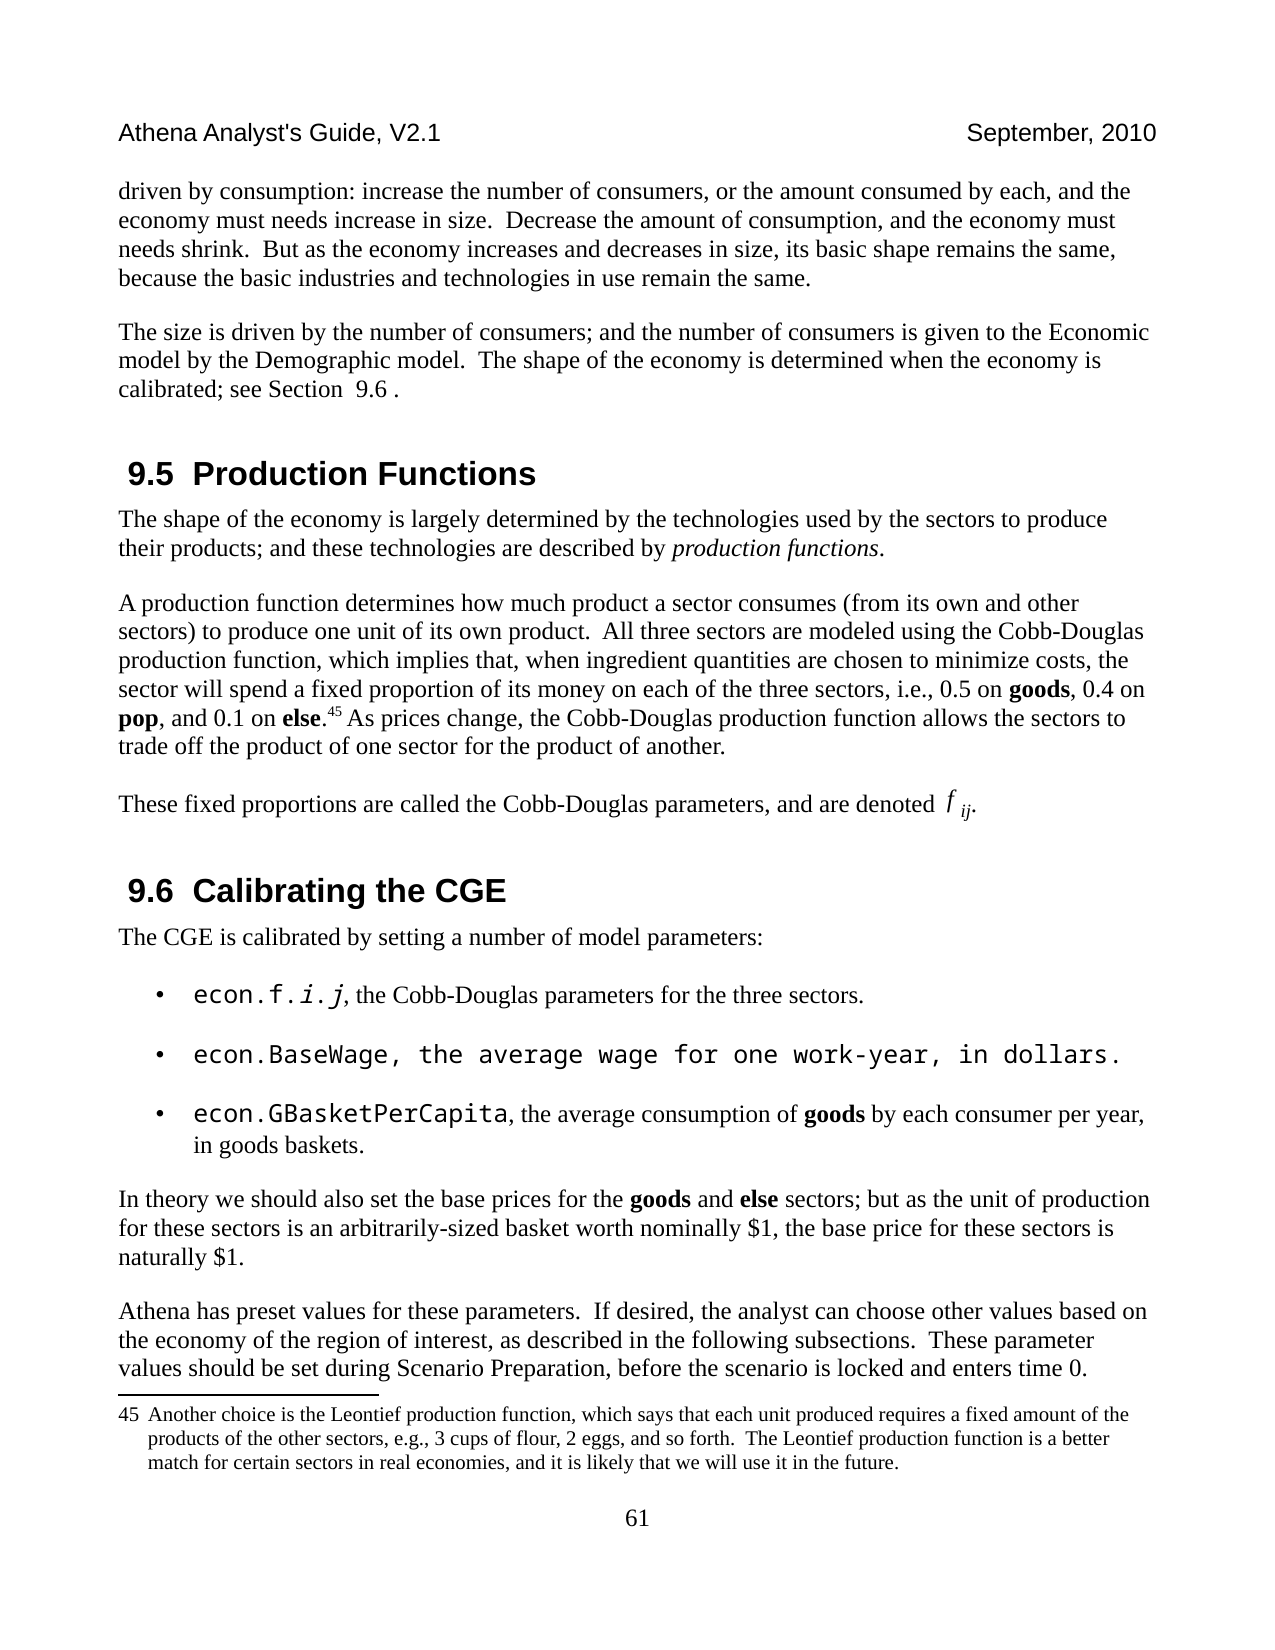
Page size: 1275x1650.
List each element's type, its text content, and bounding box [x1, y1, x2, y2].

text Athena has preset values for these parameters. If desired, the analyst can choose other values based on the economy of the region of interest, as described in the following subsections. These parameter values should be set during Scenario Preparation, before the scenario is locked and enters time 0. [118, 1296, 1157, 1382]
text Another choice is the Leontief production function, which says that each unit produced requires a fixed amount of the products of the other sectors, e.g., 3 cups of flour, 2 eggs, and so forth. The Leontief production function is a better match for certain sectors in real economies, and it is likely that we will use it in the future. [118, 1401, 1157, 1474]
list econ.GBasketPerCapita, the average consumption of goods by each consumer per year, in goods baskets. [156, 1096, 1157, 1159]
text The size is driven by the number of consumers; and the number of consumers is given to the Economic model by the Demographic model. The shape of the economy is determined when the economy is calibrated; see Section 9.6 . [118, 317, 1157, 403]
text driven by consumption: increase the number of consumers, or the amount consumed by each, and the economy must needs increase in size. Decrease the amount of consumption, and the economy must needs shrink. But as the economy increases and decreases in size, its basic shape remains the same, because the basic industries and technologies in use remain the same. [118, 176, 1157, 291]
list econ.f.i.j, the Cobb-Douglas parameters for the three sectors. [156, 977, 1157, 1011]
text The shape of the economy is largely determined by the technologies used by the sectors to produce their products; and these technologies are described by production functions. [118, 504, 1157, 562]
text A production function determines how much product a sector consumes (from its own and other sectors) to produce one unit of its own product. All three sectors are modeled using the Cobb-Douglas production function, which implies that, when ingredient quantities are chosen to minimize costs, the sector will spend a fixed proportion of its money on each of the three sectors, i.e., 0.5 on goods, 0.4 on pop, and 0.1 on else. As prices change, the Cobb-Douglas production function allows the sectors to trade off the product of one sector for the product of another. [118, 588, 1157, 760]
text These fixed proportions are called the Cobb-Douglas parameters, and are denoted . [118, 786, 1157, 821]
text In theory we should also set the base prices for the goods and else sectors; but as the unit of production for these sectors is an arbitrarily-sized basket worth nominally $1, the base price for these sectors is naturally $1. [118, 1184, 1157, 1271]
subtitle Calibrating the CGE [118, 872, 1157, 910]
list econ.BaseWage, the average wage for one work-year, in dollars. [156, 1036, 1157, 1070]
text The CGE is calibrated by setting a number of model parameters: [118, 922, 1157, 951]
subtitle Production Functions [118, 454, 1157, 492]
